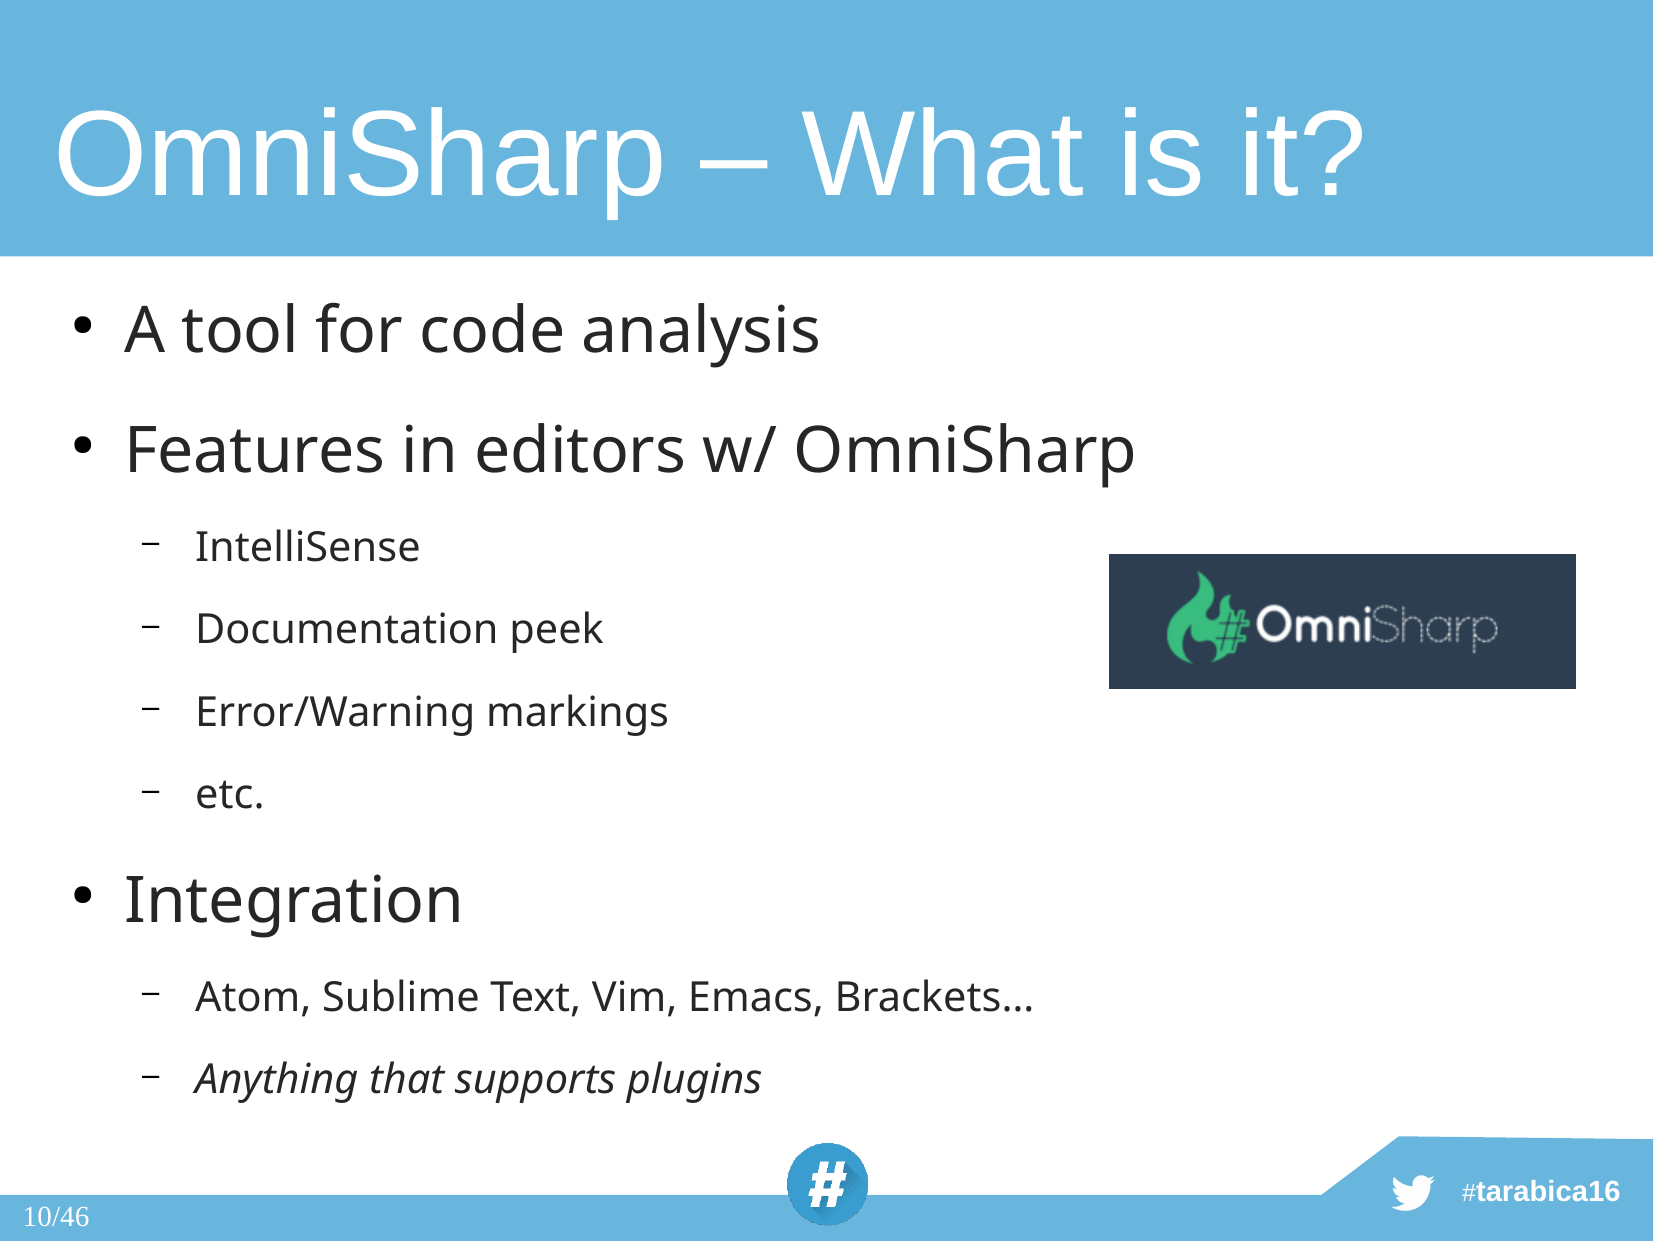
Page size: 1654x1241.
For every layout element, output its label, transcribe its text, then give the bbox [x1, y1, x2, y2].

title OmniSharp – What is it? [53, 49, 1600, 257]
list A tool for code analysis Features in editors w/ OmniSharp IntelliSense Documentation peek Error/Warning markings etc. Integration Atom, Sublime Text, Vim, Emacs, Brackets… Anything that supports plugins [53, 283, 1632, 1108]
picture [781, 1137, 873, 1230]
picture [1109, 554, 1576, 689]
picture [1378, 1158, 1448, 1228]
